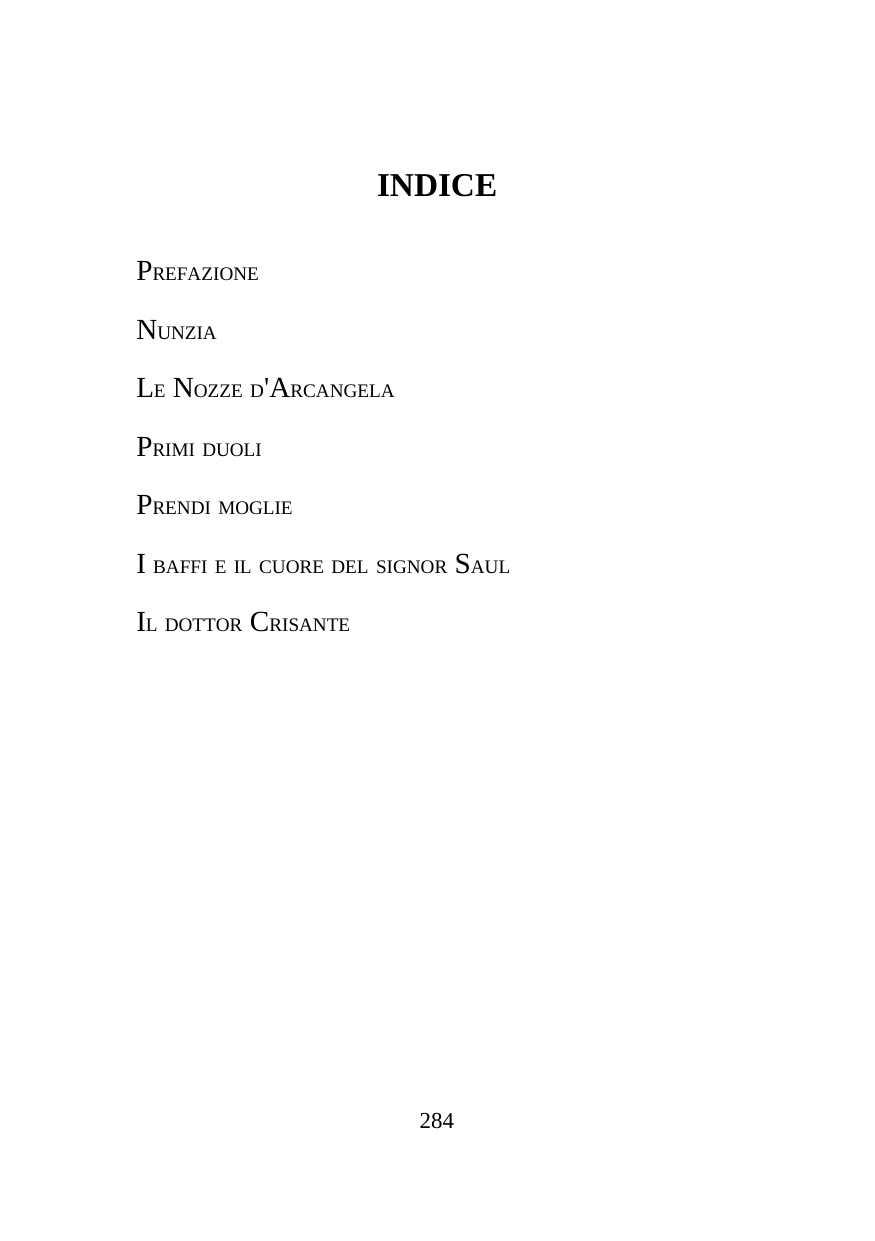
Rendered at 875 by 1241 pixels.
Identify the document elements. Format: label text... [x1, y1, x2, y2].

text Prefazione [106, 253, 768, 287]
text Le Nozze d'Arcangela [106, 370, 768, 404]
text Il dottor Crisante [106, 604, 768, 638]
text Primi duoli [106, 429, 768, 462]
subtitle INDICE [106, 165, 768, 203]
text Prendi moglie [106, 487, 768, 521]
text Nunzia [106, 312, 768, 345]
text I baffi e il cuore del signor Saul [106, 546, 768, 579]
